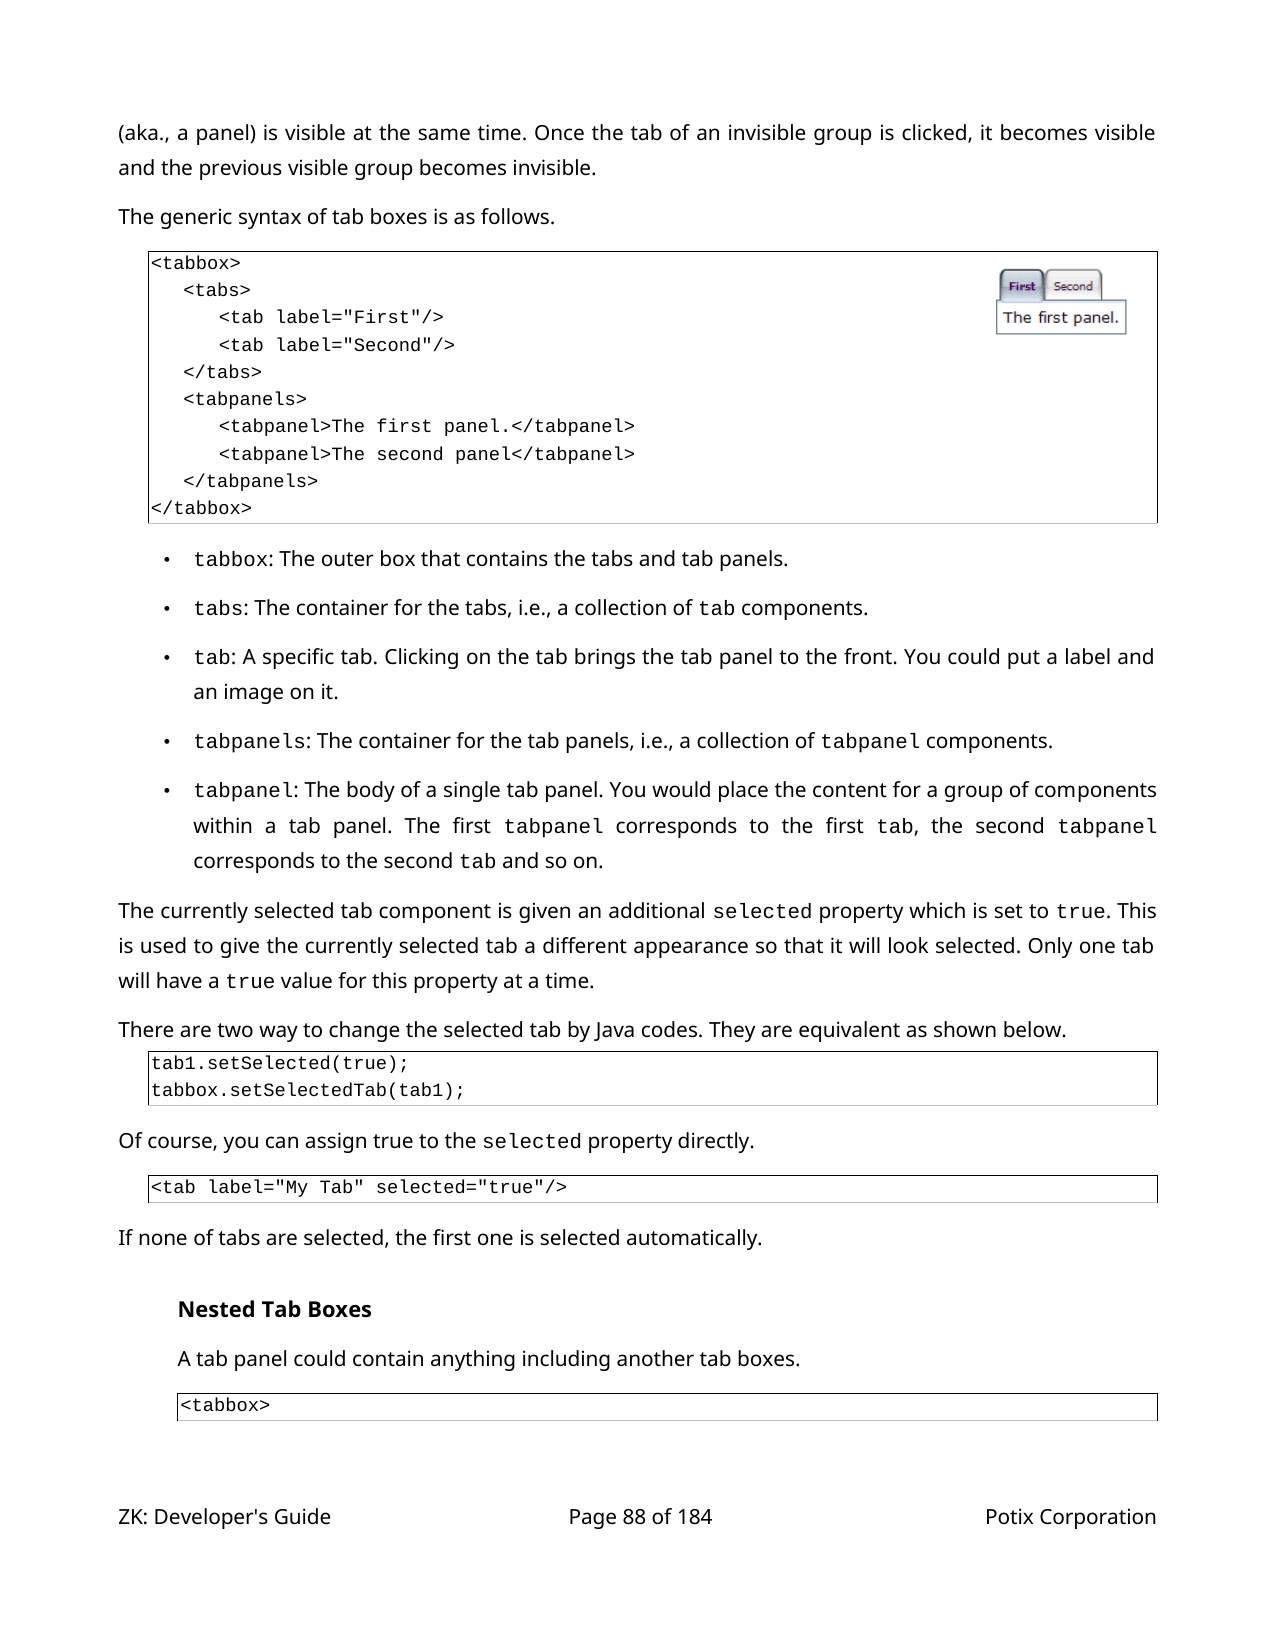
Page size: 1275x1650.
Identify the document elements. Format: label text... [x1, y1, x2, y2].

list tabpanels: The container for the tab panels, i.e., a collection of tabpanel components. [164, 726, 1157, 755]
text <tabs> [149, 278, 995, 302]
subtitle Nested Tab Boxes [177, 1294, 1157, 1324]
list tabs: The container for the tabs, i.e., a collection of tab components. [164, 593, 1157, 621]
list tab: A specific tab. Clicking on the tab brings the tab panel to the front. You could put a label and an image on it. [164, 642, 1157, 706]
text (aka., a panel) is visible at the same time. Once the tab of an invisible group is clicked, it becomes visible and the previous visible group becomes invisible. [118, 118, 1157, 182]
text </tabpanels> [149, 468, 1157, 493]
text tabbox.setSelectedTab(tab1); [149, 1078, 1157, 1105]
text <tabpanel>The first panel.</tabpanel> [149, 414, 1157, 438]
text <tabpanel>The second panel</tabpanel> [149, 441, 1157, 466]
text [1130, 278, 1157, 302]
text </tabbox> [149, 496, 1157, 523]
list tabpanel: The body of a single tab panel. You would place the content for a group of components within a tab panel. The first tabpanel corresponds to the first tab, the second tabpanel corresponds to the second tab and so on. [164, 776, 1157, 875]
text tab1.setSelected(true); [149, 1052, 1157, 1075]
list tabbox: The outer box that contains the tabs and tab panels. [164, 544, 1157, 572]
text There are two way to change the selected tab by Java codes. They are equivalent as shown below. [118, 1016, 1157, 1044]
text <tab label="My Tab" selected="true"/> [149, 1176, 1157, 1202]
text <tabpanels> [149, 387, 1157, 411]
text <tabbox> [149, 252, 1157, 275]
text <tabbox> [178, 1394, 1157, 1420]
text <tab label="Second"/> [149, 333, 1157, 357]
text [1130, 305, 1157, 330]
text Of course, you can assign true to the selected property directly. [118, 1126, 1157, 1154]
text If none of tabs are selected, the first one is selected automatically. [118, 1223, 1157, 1251]
text <tab label="First"/> [149, 305, 995, 330]
text The generic syntax of tab boxes is as follows. [118, 202, 1157, 230]
text The currently selected tab component is given an additional selected property which is set to true. This is used to give the currently selected tab a different appearance so that it will look selected. Only one tab will have a true value for this property at a time. [118, 896, 1157, 995]
text A tab panel could contain anything including another tab boxes. [177, 1344, 1157, 1373]
picture [995, 267, 1130, 338]
text </tabs> [149, 360, 1157, 384]
